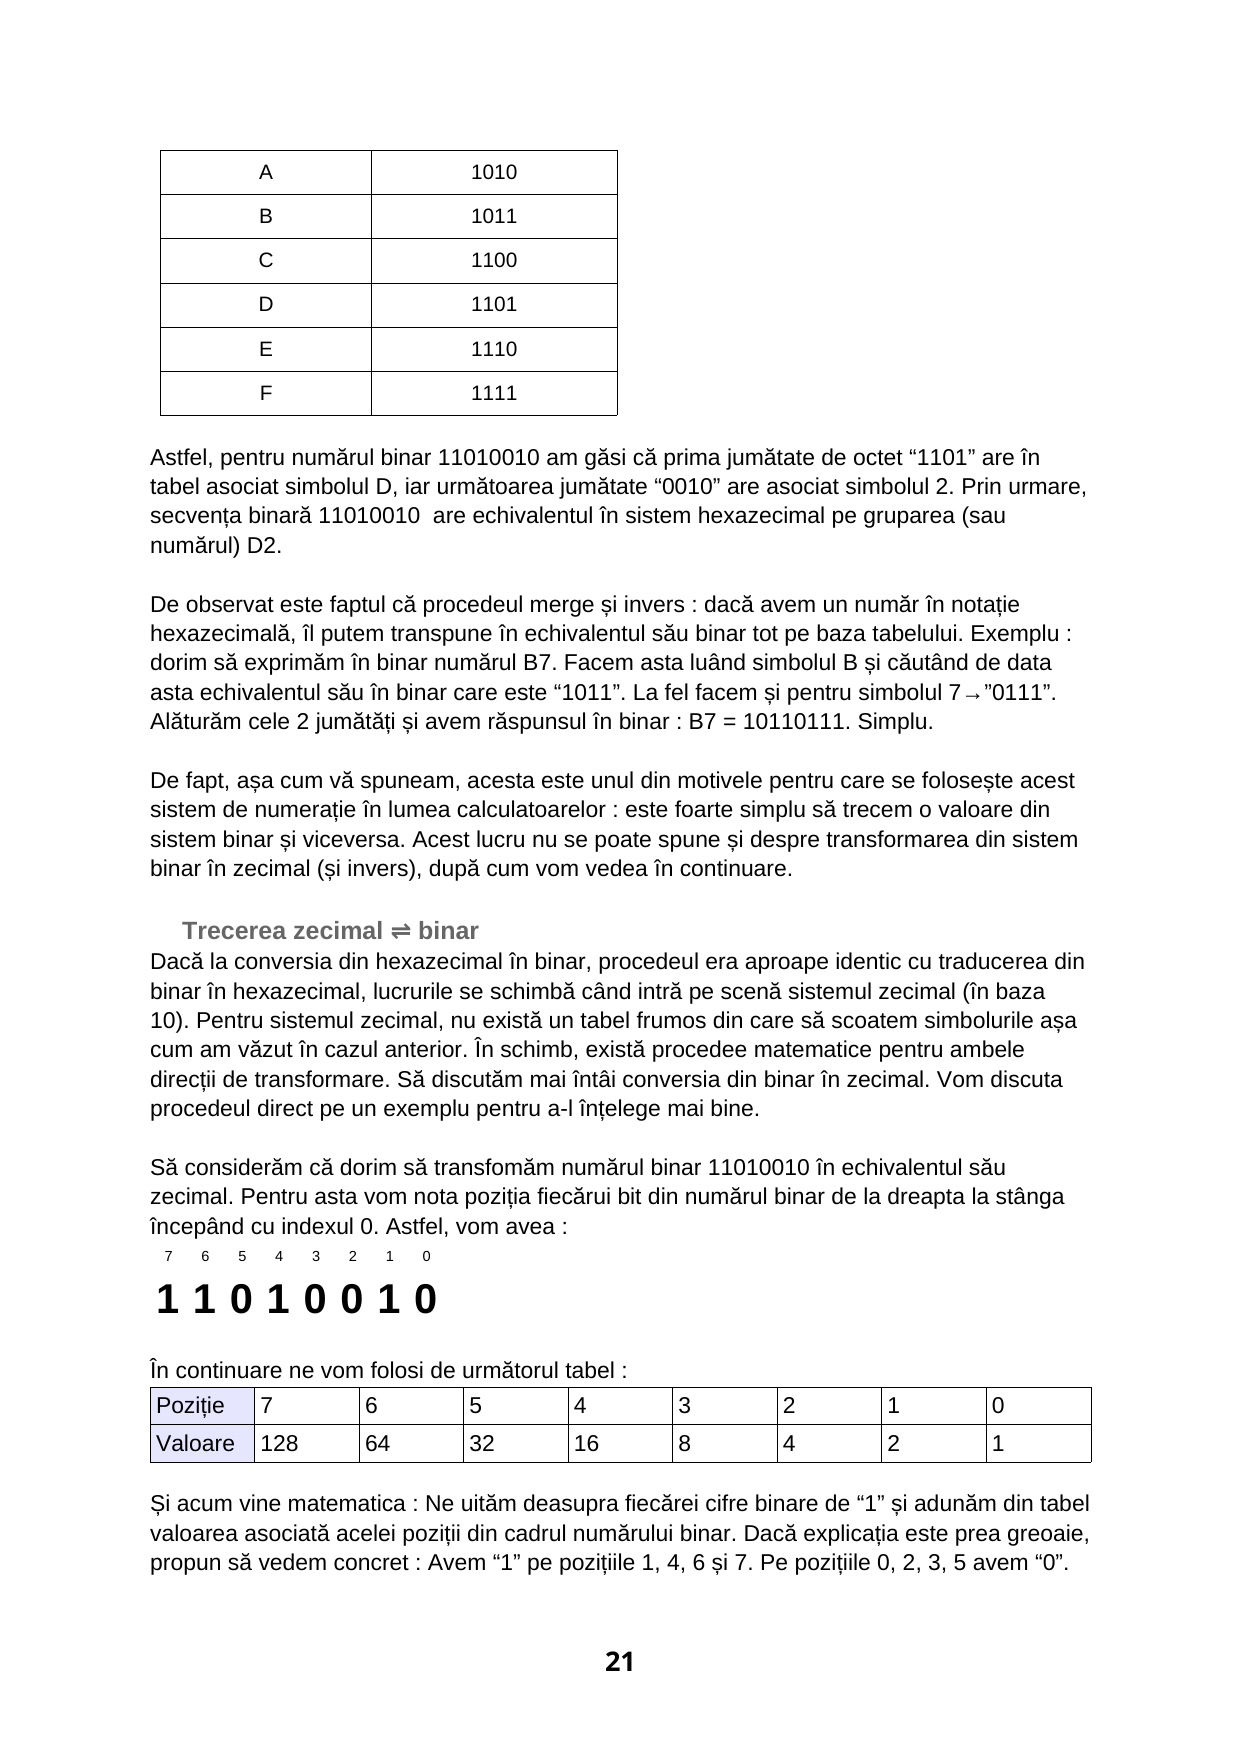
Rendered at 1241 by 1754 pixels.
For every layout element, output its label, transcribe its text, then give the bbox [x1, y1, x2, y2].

table_header 4 [261, 1243, 297, 1270]
table_cell 1111 [372, 372, 617, 415]
table_cell 1 [150, 1270, 187, 1328]
table_cell Valoare [151, 1425, 254, 1462]
table_header 7 [255, 1388, 359, 1424]
text În continuare ne vom folosi de următorul tabel : [150, 1358, 1091, 1383]
table_cell 64 [360, 1425, 463, 1462]
text Și acum vine matematica : Ne uităm deasupra fiecărei cifre binare de “1” și adunăm din tabel valoarea asociată acelei poziții din cadrul numărului binar. Dacă explicația este prea greoaie, propun să vedem concret : Avem “1” pe pozițiile 1, 4, 6 și 7. Pe pozițiile 0, 2, 3, 5 avem “0”. [150, 1491, 1091, 1575]
table_cell 1 [261, 1270, 297, 1328]
table_header 4 [569, 1388, 672, 1424]
table_cell D [161, 284, 371, 327]
table_header 3 [673, 1388, 777, 1424]
table_header 7 [150, 1243, 187, 1270]
table_header 2 [334, 1243, 371, 1270]
table_cell 1 [987, 1425, 1091, 1462]
table_cell 16 [569, 1425, 672, 1462]
table_header 0 [987, 1388, 1091, 1424]
table_cell 1 [187, 1270, 224, 1328]
table_header Poziție [151, 1388, 254, 1424]
table_header 5 [464, 1388, 568, 1424]
table_cell 0 [408, 1270, 445, 1328]
table_cell B [161, 195, 371, 238]
table_cell 1011 [372, 195, 617, 238]
table_header 6 [360, 1388, 463, 1424]
table_cell 2 [882, 1425, 986, 1462]
table_cell 8 [673, 1425, 777, 1462]
table_header 5 [224, 1243, 261, 1270]
table_cell 32 [464, 1425, 568, 1462]
text De fapt, așa cum vă spuneam, acesta este unul din motivele pentru care se folosește acest sistem de numerație în lumea calculatoarelor : este foarte simplu să trecem o valoare din sistem binar și viceversa. Acest lucru nu se poate spune și despre transformarea din sistem binar în zecimal (și invers), după cum vom vedea în continuare. [150, 768, 1091, 881]
table_cell 0 [224, 1270, 261, 1328]
table_cell F [161, 372, 371, 415]
table_cell 1110 [372, 328, 617, 371]
table_cell A [161, 151, 371, 194]
table_cell 1101 [372, 284, 617, 327]
table_cell 1010 [372, 151, 617, 194]
table_cell C [161, 239, 371, 282]
text Trecerea zecimal ⇌ binar [150, 914, 1091, 945]
table_cell 1100 [372, 239, 617, 282]
table_cell 4 [778, 1425, 881, 1462]
table_header 1 [371, 1243, 408, 1270]
text De observat este faptul că procedeul merge și invers : dacă avem un număr în notație hexazecimală, îl putem transpune în echivalentul său binar tot pe baza tabelului. Exemplu : dorim să exprimăm în binar numărul B7. Facem asta luând simbolul B și căutând de data asta echivalentul său în binar care este “1011”. La fel facem și pentru simbolul 7→”0111”. Alăturăm cele 2 jumătăți și avem răspunsul în binar : B7 = 10110111. Simplu. [150, 591, 1091, 734]
table_cell 1 [371, 1270, 408, 1328]
table_cell 0 [298, 1270, 334, 1328]
table_header 2 [778, 1388, 881, 1424]
text Dacă la conversia din hexazecimal în binar, procedeul era aproape identic cu traducerea din binar în hexazecimal, lucrurile se schimbă când intră pe scenă sistemul zecimal (în baza 10). Pentru sistemul zecimal, nu există un tabel frumos din care să scoatem simbolurile așa cum am văzut în cazul anterior. În schimb, există procedee matematice pentru ambele direcții de transformare. Să discutăm mai întâi conversia din binar în zecimal. Vom discuta procedeul direct pe un exemplu pentru a-l înțelege mai bine. [150, 949, 1091, 1121]
table_header 3 [298, 1243, 334, 1270]
table_cell 128 [255, 1425, 359, 1462]
table_cell E [161, 328, 371, 371]
table_header 6 [187, 1243, 224, 1270]
table_header 1 [882, 1388, 986, 1424]
text Astfel, pentru numărul binar 11010010 am găsi că prima jumătate de octet “1101” are în tabel asociat simbolul D, iar următoarea jumătate “0010” are asociat simbolul 2. Prin urmare, secvența binară 11010010 are echivalentul în sistem hexazecimal pe gruparea (sau numărul) D2. [150, 444, 1091, 558]
table_header 0 [408, 1243, 445, 1270]
text Să considerăm că dorim să transfomăm numărul binar 11010010 în echivalentul său zecimal. Pentru asta vom nota poziția fiecărui bit din numărul binar de la dreapta la stânga începând cu indexul 0. Astfel, vom avea : [150, 1154, 1091, 1239]
table_cell 0 [334, 1270, 371, 1328]
